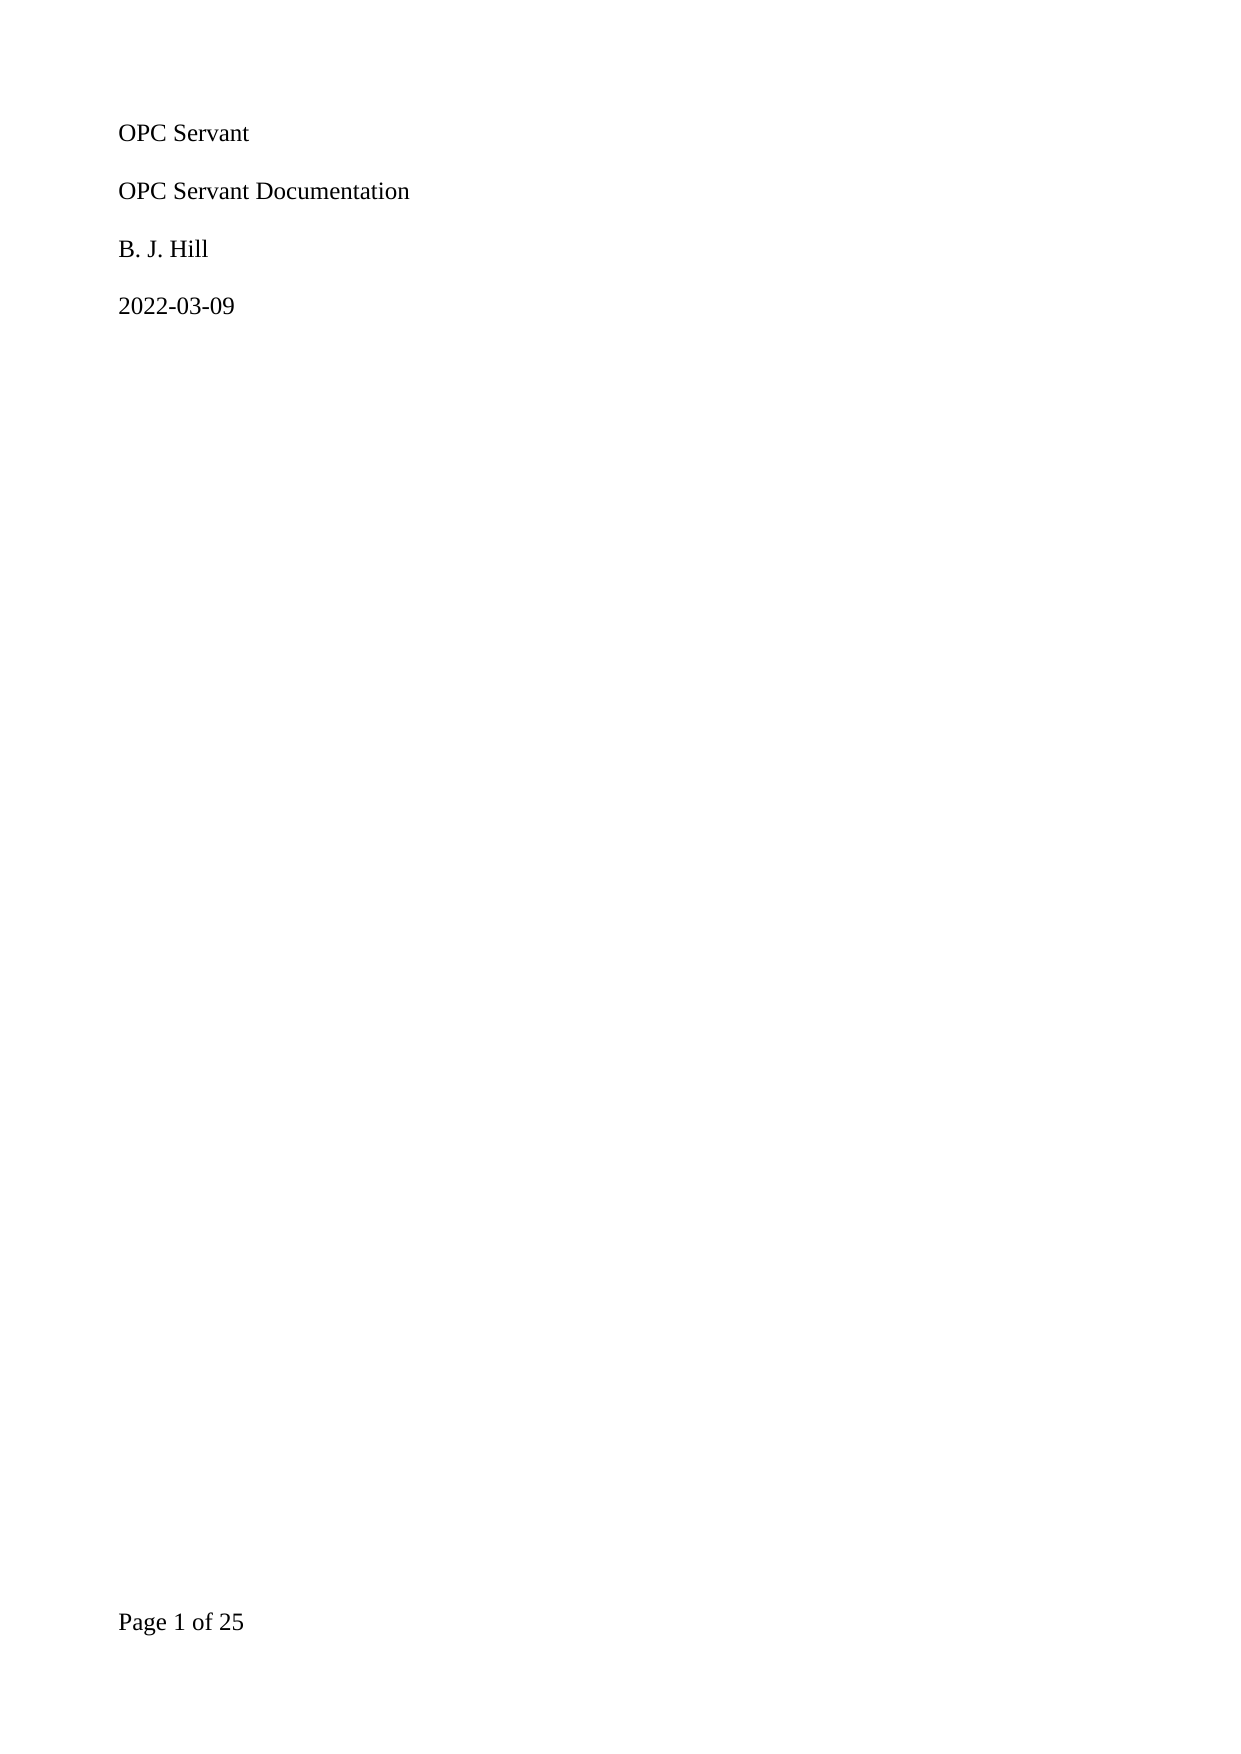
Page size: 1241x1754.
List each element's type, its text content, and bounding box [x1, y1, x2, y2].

text B. J. Hill [118, 234, 1122, 263]
text OPC Servant Documentation [118, 176, 1122, 205]
text 2022-03-09 [118, 291, 1122, 320]
